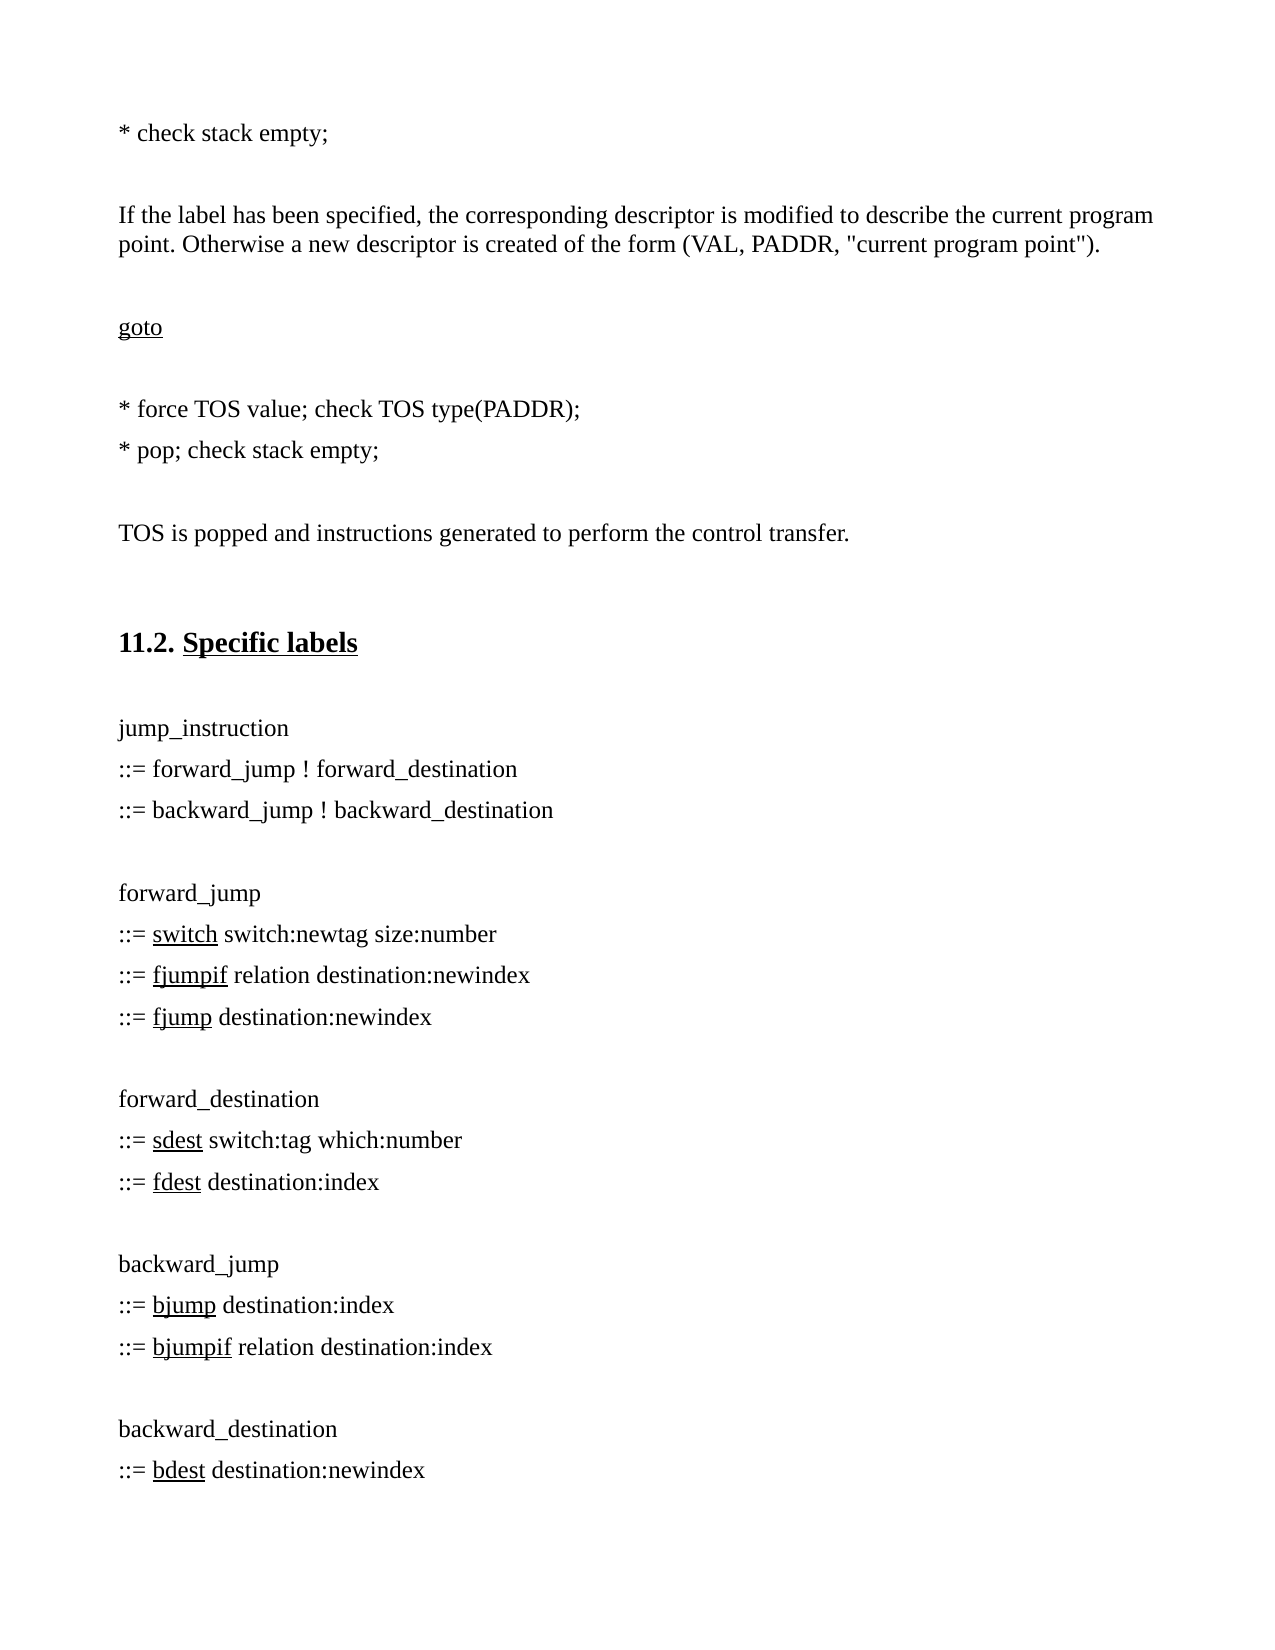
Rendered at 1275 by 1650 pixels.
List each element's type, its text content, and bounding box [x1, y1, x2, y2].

text ::= sdest switch:tag which:number [118, 1125, 1157, 1154]
text ::= fjumpif relation destination:newindex [118, 960, 1157, 989]
subtitle 11.2. Specific labels [118, 626, 1157, 659]
text backward_destination [118, 1414, 1157, 1443]
text ::= backward_jump ! backward_destination [118, 795, 1157, 824]
text * force TOS value; check TOS type(PADDR); [118, 394, 1157, 423]
text backward_jump [118, 1249, 1157, 1278]
text ::= bjumpif relation destination:index [118, 1332, 1157, 1360]
text * pop; check stack empty; [118, 436, 1157, 464]
text forward_jump [118, 878, 1157, 907]
text jump_instruction [118, 713, 1157, 742]
text If the label has been specified, the corresponding descriptor is modified to describe the current program point. Otherwise a new descriptor is created of the form (VAL, PADDR, "current program point"). [118, 201, 1157, 258]
text ::= bjump destination:index [118, 1290, 1157, 1319]
text ::= fdest destination:index [118, 1167, 1157, 1195]
text ::= fjump destination:newindex [118, 1002, 1157, 1030]
text forward_destination [118, 1084, 1157, 1113]
text goto [118, 312, 1157, 341]
text ::= switch switch:newtag size:number [118, 919, 1157, 948]
text ::= forward_jump ! forward_destination [118, 754, 1157, 783]
text * check stack empty; [118, 118, 1157, 147]
text ::= bdest destination:newindex [118, 1455, 1157, 1484]
text TOS is popped and instructions generated to perform the control transfer. [118, 518, 1157, 547]
